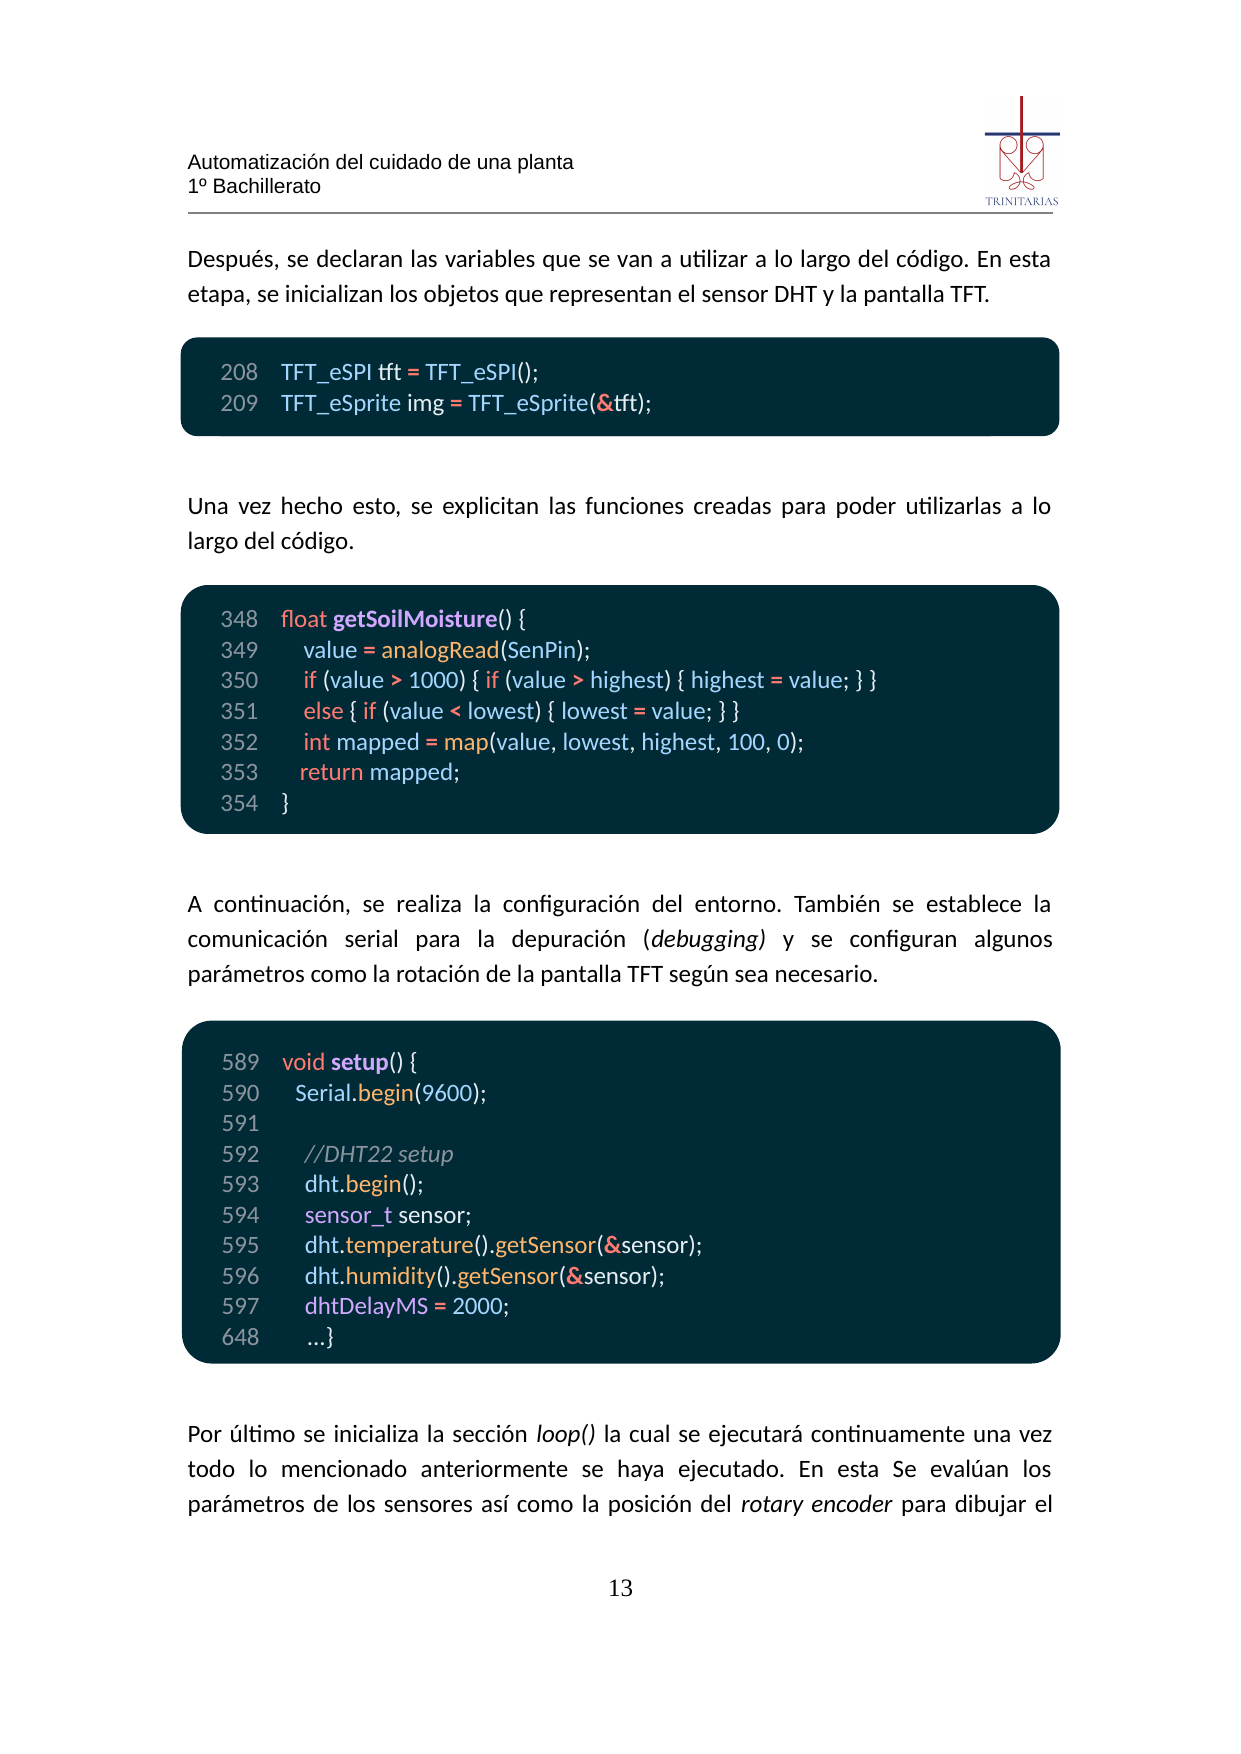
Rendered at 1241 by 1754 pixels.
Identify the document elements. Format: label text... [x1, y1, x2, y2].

text A continuación, se realiza la configuración del entorno. También se establece la comunicación serial para la depuración (debugging) y se configuran algunos parámetros como la rotación de la pantalla TFT según sea necesario. [187, 888, 1053, 989]
picture [984, 96, 1061, 208]
text Una vez hecho esto, se explicitan las funciones creadas para poder utilizarlas a lo largo del código. [187, 490, 1053, 556]
text Después, se declaran las variables que se van a utilizar a lo largo del código. En esta etapa, se inicializan los objetos que representan el sensor DHT y la pantalla TFT. [187, 243, 1053, 308]
text Por último se inicializa la sección loop() la cual se ejecutará continuamente una vez todo lo mencionado anteriormente se haya ejecutado. En esta Se evalúan los parámetros de los sensores así como la posición del rotary encoder para dibujar el [187, 1418, 1053, 1518]
